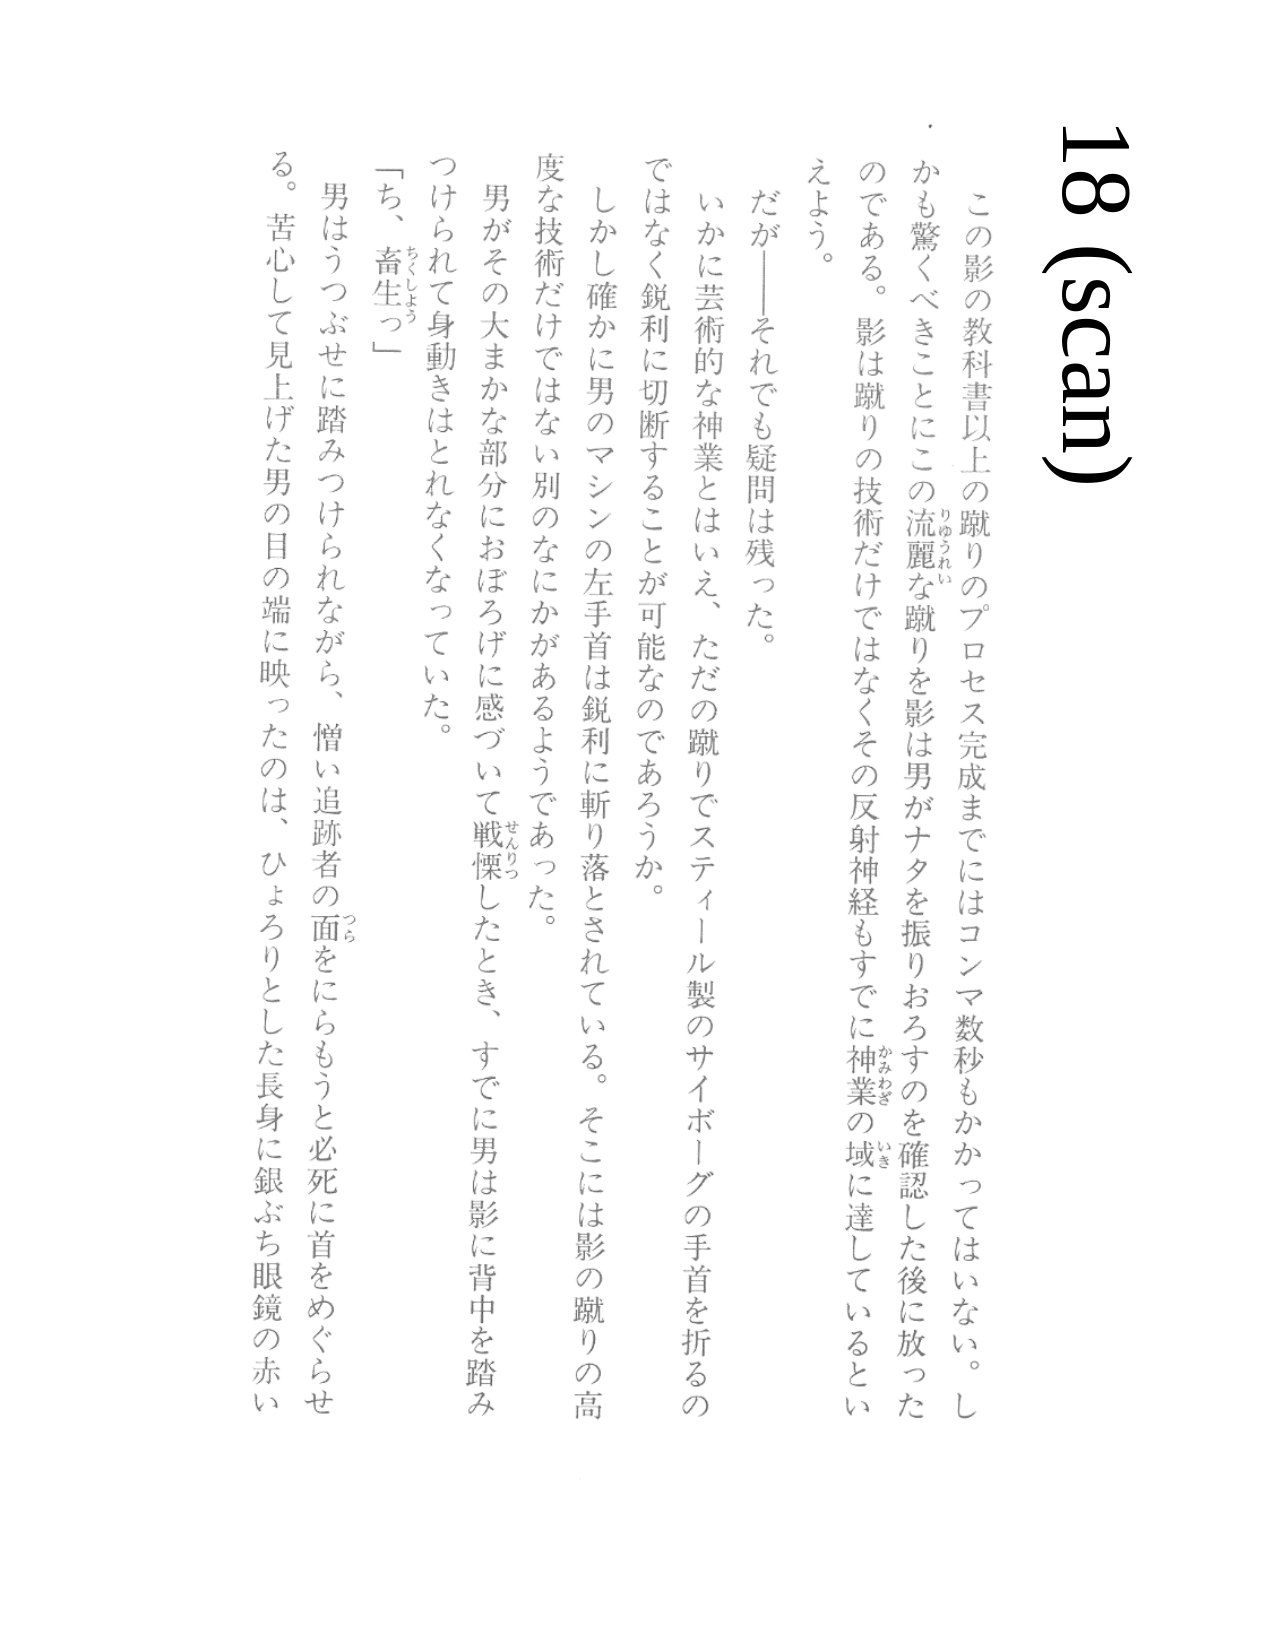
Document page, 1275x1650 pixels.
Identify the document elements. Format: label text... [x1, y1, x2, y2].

text 18 (scan) [1042, 118, 1157, 1532]
